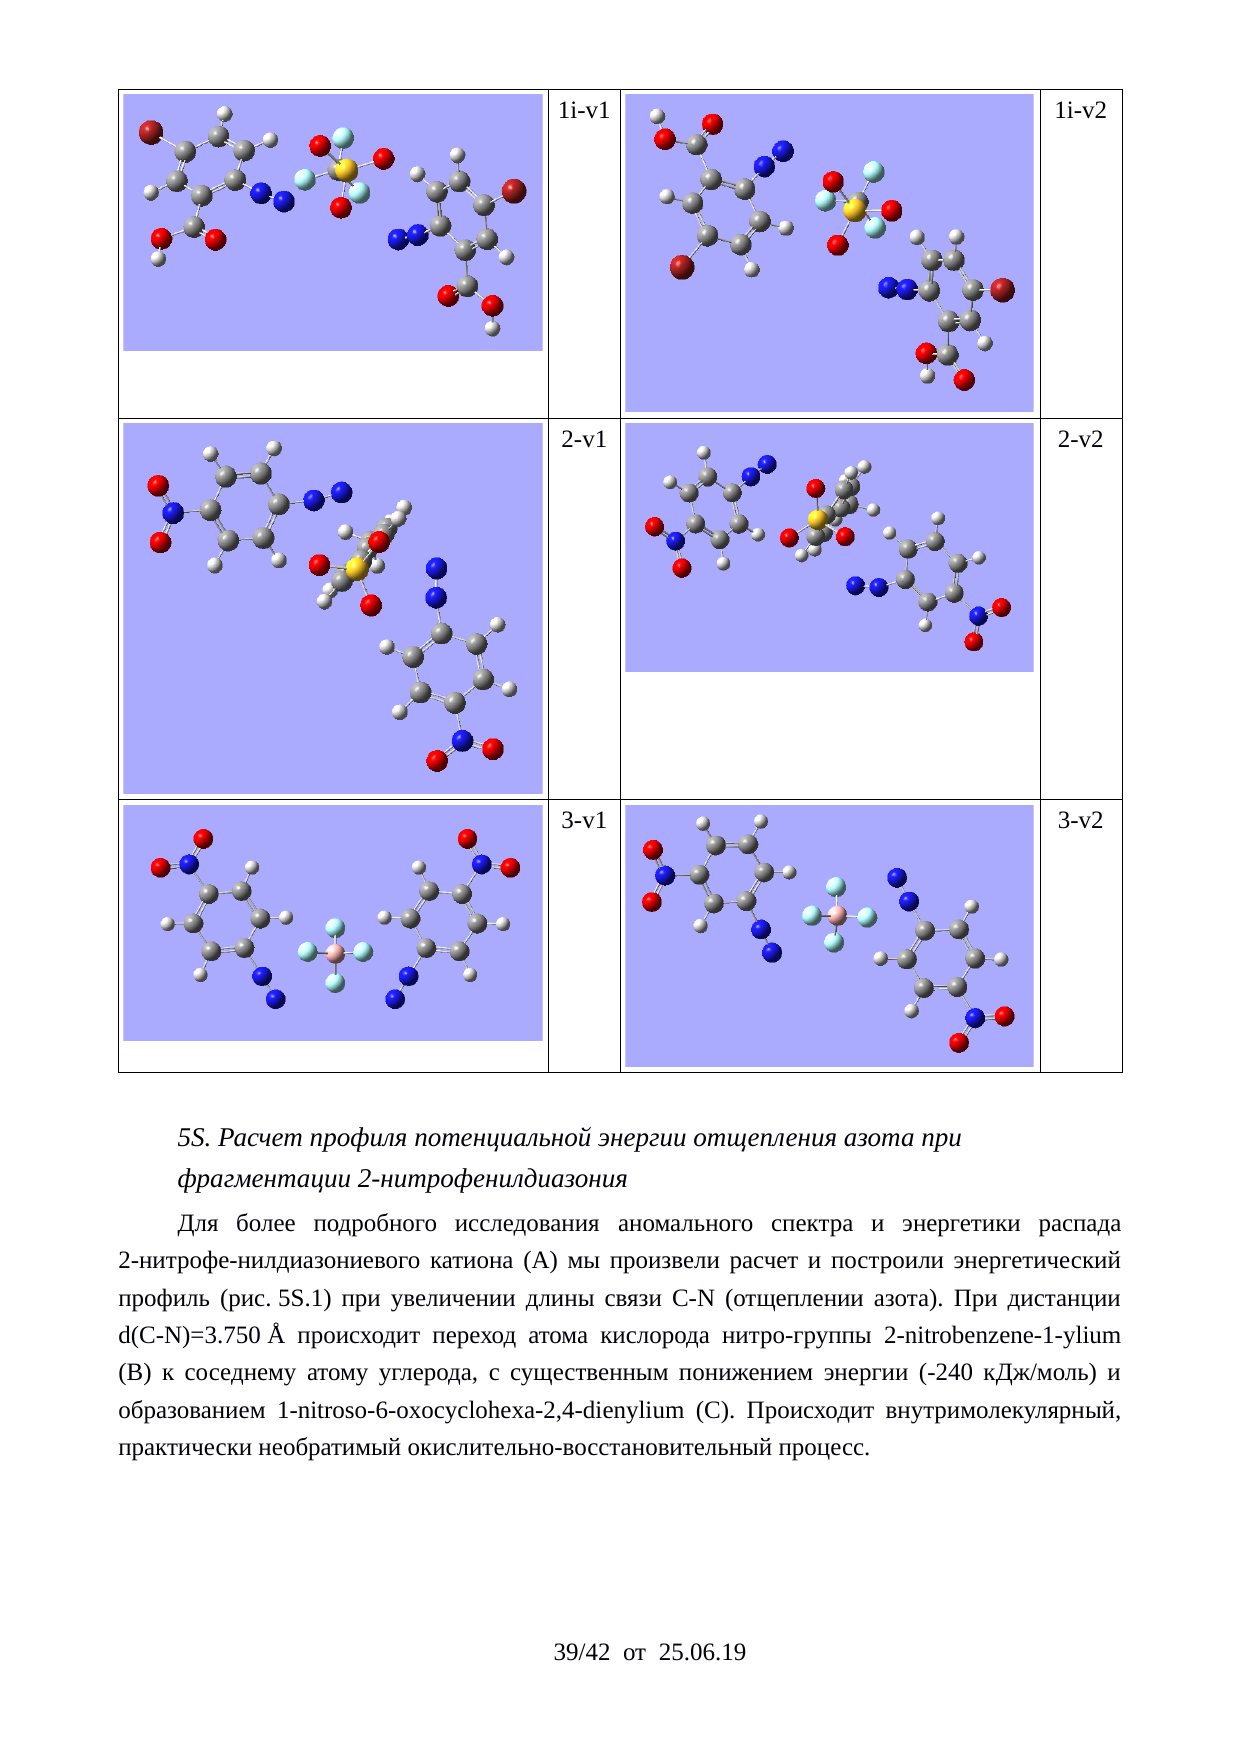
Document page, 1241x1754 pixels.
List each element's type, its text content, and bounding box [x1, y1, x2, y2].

picture [123, 805, 543, 1041]
table_cell [119, 90, 548, 418]
table_cell 2-v2 [1041, 419, 1122, 799]
table_cell [621, 800, 1040, 1072]
table_cell 2-v1 [549, 419, 620, 799]
table_cell 1i-v2 [1041, 90, 1122, 418]
picture [625, 94, 1034, 412]
table_cell [621, 419, 1040, 799]
picture [123, 423, 543, 794]
table_cell [119, 800, 548, 1072]
table_cell 3-v1 [549, 800, 620, 1072]
table_cell 3-v2 [1041, 800, 1122, 1072]
list Для более подробного исследования аномального спектра и энергетики распада 2‑нитрофе-нилдиазониевого катиона (A) мы произвели расчет и построили энергетический профиль (рис. 5S.1) при увеличении длины связи C-N (отщеплении азота). При дистанции d(C‑N)=3.750 Å происходит переход атома кислорода нитро-группы 2-nitrobenzene-1-ylium (B) к соседнему атому углерода, с существенным понижением энергии (-240 кДж/моль) и образованием 1-nitroso-6-oxocyclohexa-2,4-dienylium (C). Происходит внутримолекулярный, практически необратимый окислительно-восстановительный процесс. [118, 1208, 1122, 1461]
table_cell [119, 419, 548, 799]
picture [123, 94, 543, 351]
picture [625, 805, 1034, 1067]
picture [625, 423, 1034, 672]
subtitle 5S. Расчет профиля потенциальной энергии отщепления азота при фрагментации 2-нитрофенилдиазония [177, 1121, 1122, 1193]
table_cell [621, 90, 1040, 418]
table_cell 1i-v1 [549, 90, 620, 418]
